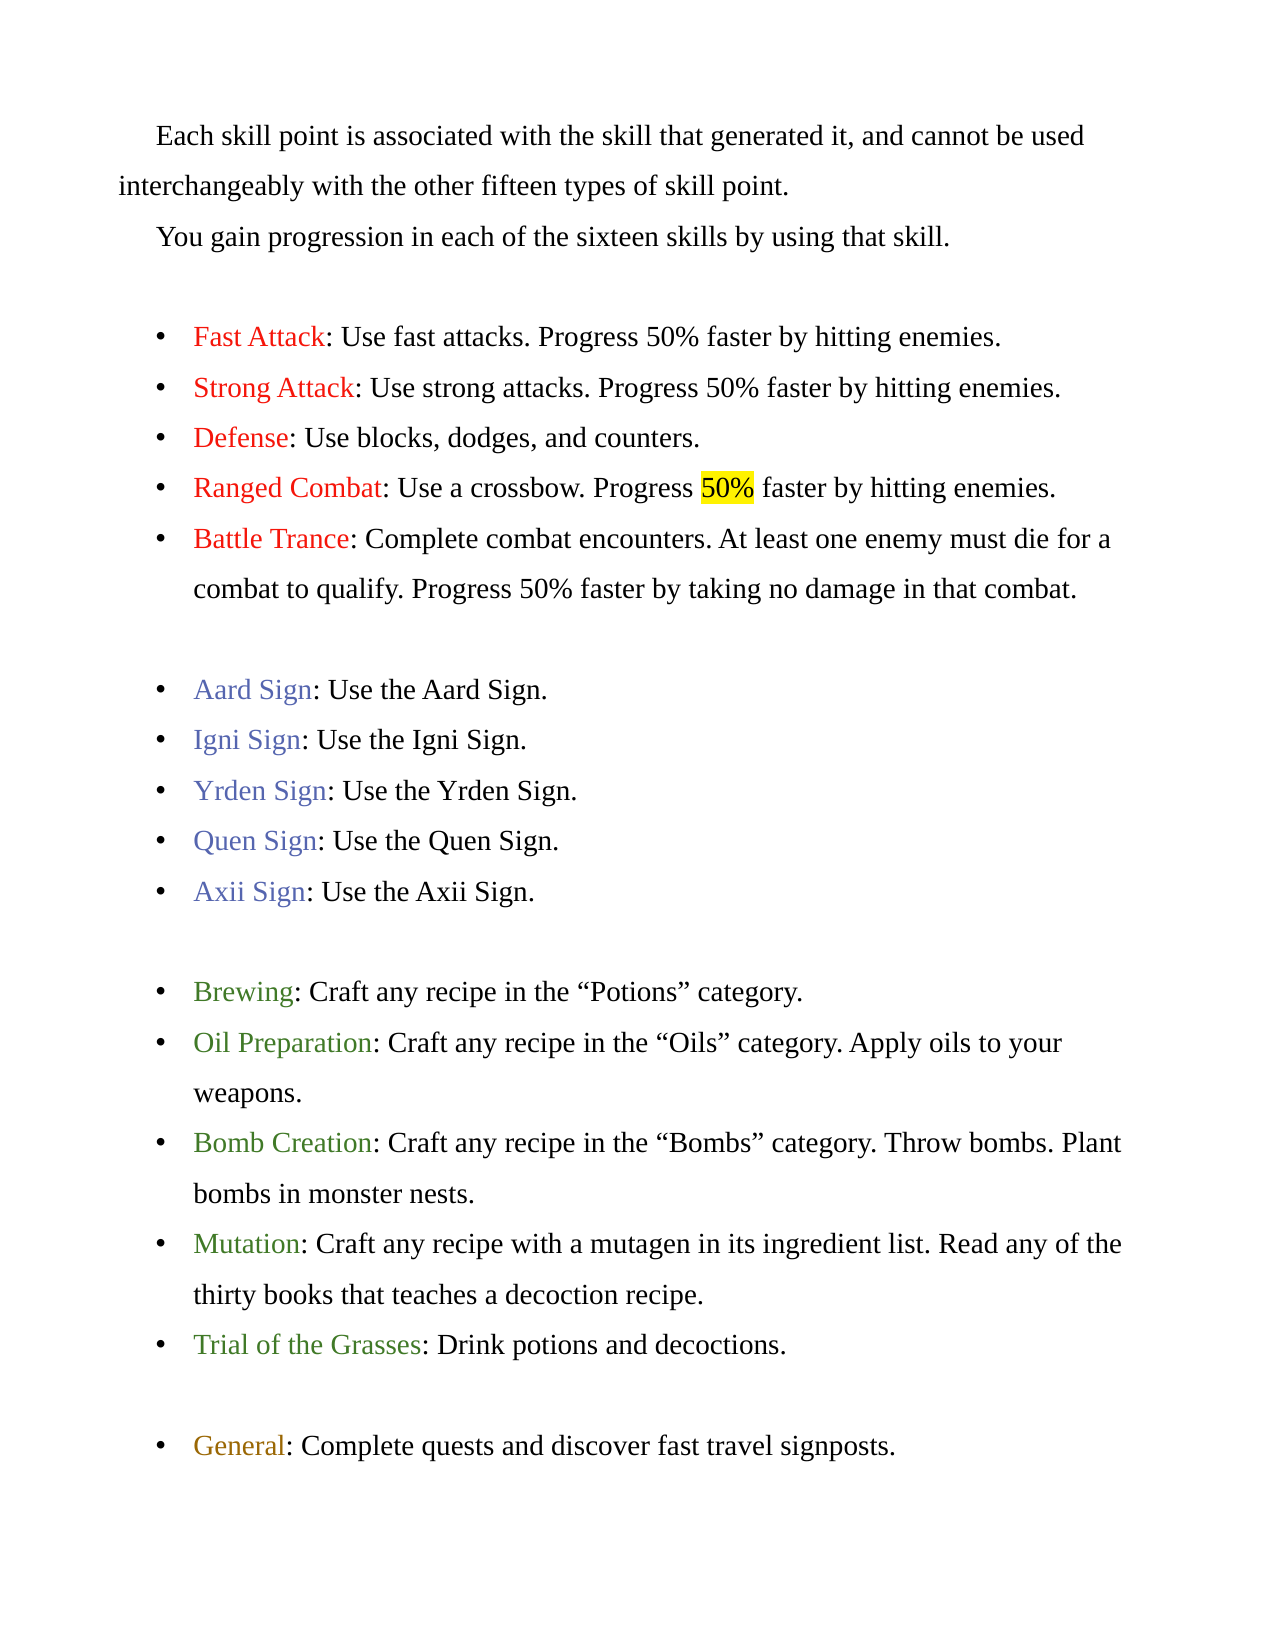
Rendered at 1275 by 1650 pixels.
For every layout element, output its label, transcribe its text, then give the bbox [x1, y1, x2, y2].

list Trial of the Grasses: Drink potions and decoctions. [156, 1327, 1157, 1361]
list Ranged Combat: Use a crossbow. Progress 50% faster by hitting enemies. [156, 471, 1157, 504]
list Battle Trance: Complete combat encounters. At least one enemy must die for a combat to qualify. Progress 50% faster by taking no damage in that combat. [156, 521, 1157, 605]
list Aard Sign: Use the Aard Sign. [156, 672, 1157, 706]
text Each skill point is associated with the skill that generated it, and cannot be used interchangeably with the other fifteen types of skill point. [118, 118, 1157, 202]
list General: Complete quests and discover fast travel signposts. [156, 1428, 1157, 1461]
list Bomb Creation: Craft any recipe in the “Bombs” category. Throw bombs. Plant bombs in monster nests. [156, 1126, 1157, 1209]
list Defense: Use blocks, dodges, and counters. [156, 420, 1157, 454]
list Brewing: Craft any recipe in the “Potions” category. [156, 974, 1157, 1008]
list Fast Attack: Use fast attacks. Progress 50% faster by hitting enemies. [156, 319, 1157, 353]
list Strong Attack: Use strong attacks. Progress 50% faster by hitting enemies. [156, 370, 1157, 403]
list Mutation: Craft any recipe with a mutagen in its ingredient list. Read any of the thirty books that teaches a decoction recipe. [156, 1226, 1157, 1310]
list Oil Preparation: Craft any recipe in the “Oils” category. Apply oils to your weapons. [156, 1025, 1157, 1109]
list Quen Sign: Use the Quen Sign. [156, 823, 1157, 857]
list Igni Sign: Use the Igni Sign. [156, 722, 1157, 756]
text You gain progression in each of the sixteen skills by using that skill. [118, 219, 1157, 252]
list Yrden Sign: Use the Yrden Sign. [156, 773, 1157, 807]
list Axii Sign: Use the Axii Sign. [156, 874, 1157, 907]
